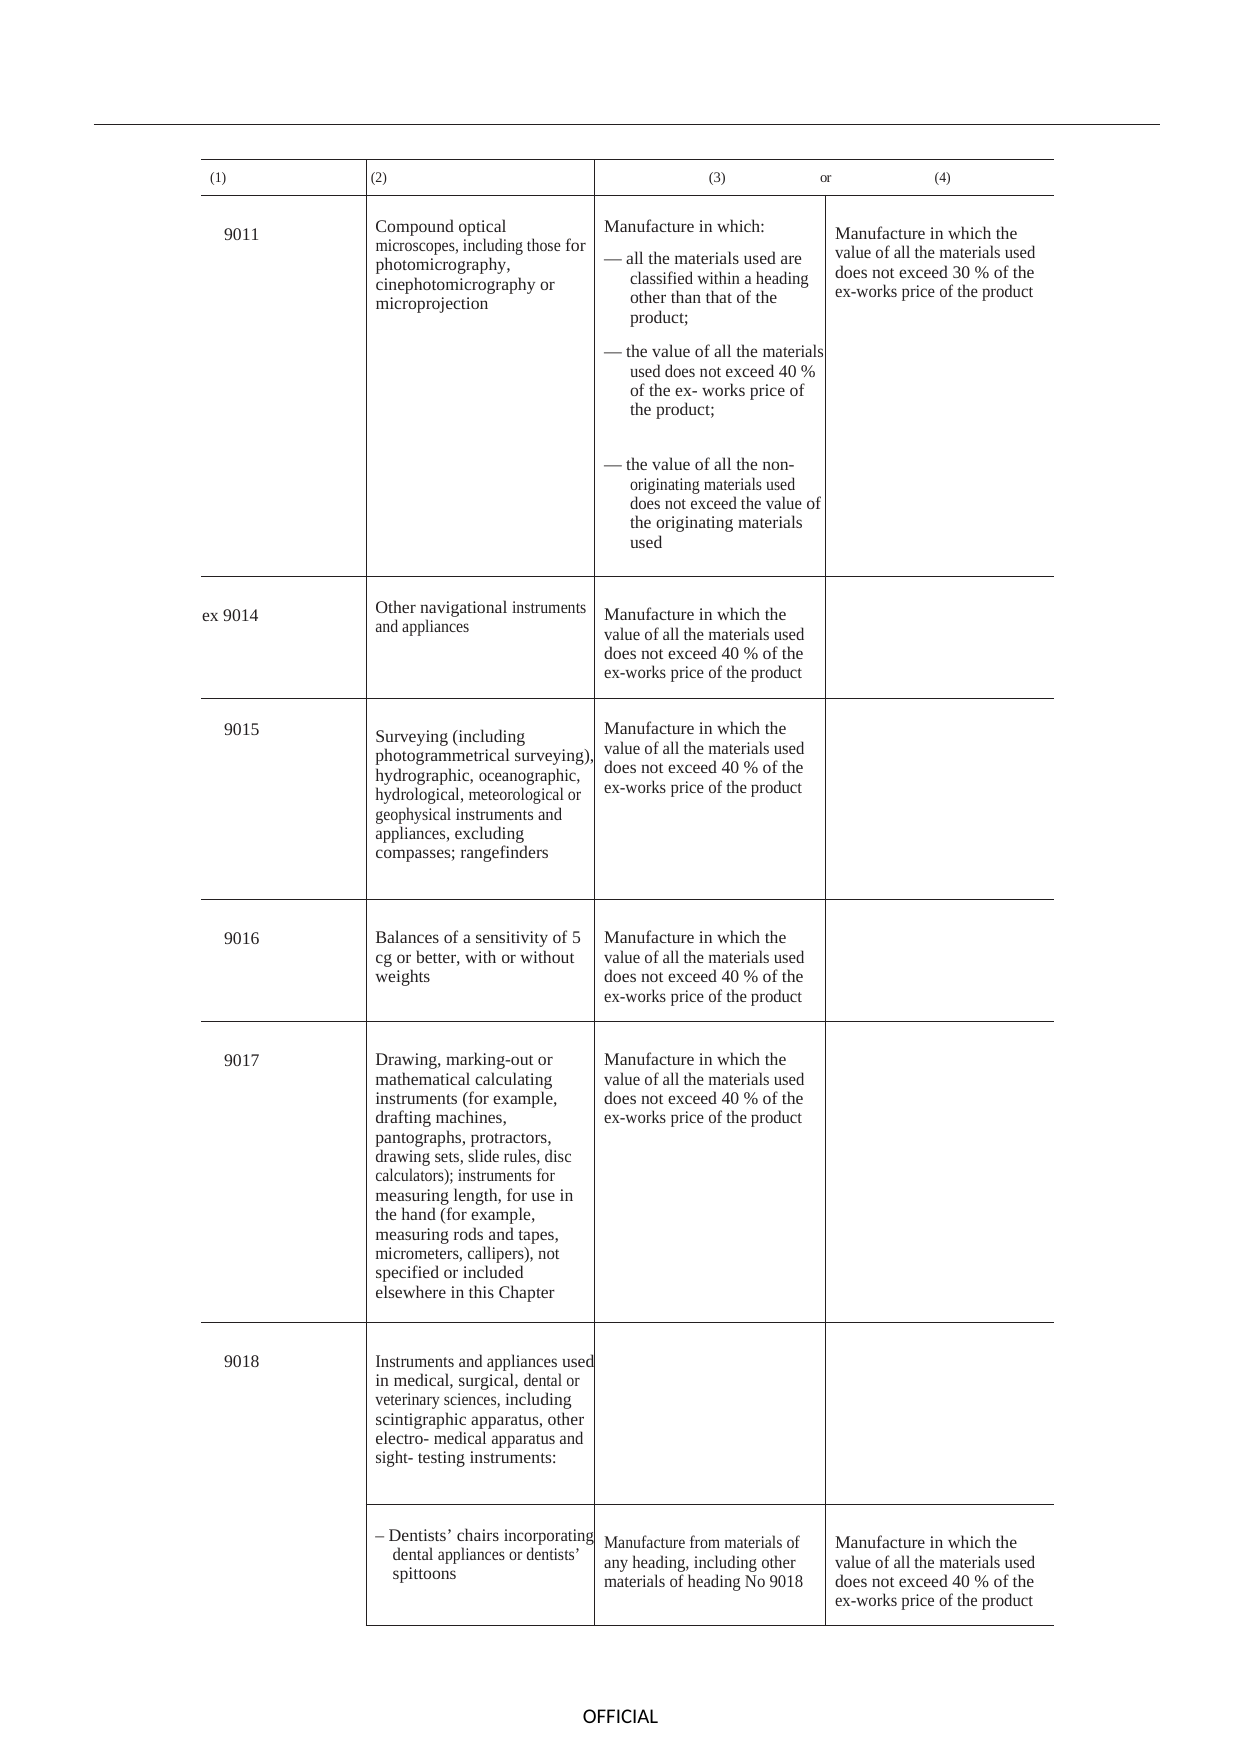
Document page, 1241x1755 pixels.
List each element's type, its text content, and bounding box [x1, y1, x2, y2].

table_header (2) [367, 160, 594, 195]
table_cell 9018 [201, 1323, 366, 1625]
table_cell Manufacture in which the value of all the materials used does not exceed 40 % of the ex-works price of the product [826, 1505, 1054, 1625]
table_cell Manufacture in which the value of all the materials used does not exceed 40 % of the ex-works price of the product [595, 699, 825, 899]
table_cell Drawing, marking-out or mathematical calculating instruments (for example, drafting machines, pantographs, protractors, drawing sets, slide rules, disc calculators); instruments for measuring length, for use in the hand (for example, measuring rods and tapes, micrometers, callipers), not specified or included elsewhere in this Chapter [367, 1022, 594, 1322]
table_cell – Dentists’ chairs incorporating dental appliances or dentists’ spittoons [367, 1505, 594, 1625]
table_cell [826, 900, 1054, 1021]
table_cell [201, 449, 366, 576]
table_cell 9015 [201, 699, 366, 899]
table_cell Manufacture in which the value of all the materials used does not exceed 40 % of the ex-works price of the product [595, 1022, 825, 1322]
table_cell Compound optical microscopes, including those for photomicrography, cinephotomicrography or microprojection [367, 196, 594, 335]
table_cell Surveying (including photogrammetrical surveying), hydrographic, oceanographic, hydrological, meteorological or geophysical instruments and appliances, excluding compasses; rangefinders [367, 699, 594, 899]
table_cell 9017 [201, 1022, 366, 1322]
table_cell Manufacture from materials of any heading, including other materials of heading No 9018 [595, 1505, 825, 1625]
table_cell [826, 577, 1054, 697]
table_cell Manufacture in which the value of all the materials used does not exceed 40 % of the ex-works price of the product [595, 577, 825, 697]
table_header (1) [201, 160, 366, 195]
table_cell Manufacture in which: — all the materials used are classified within a heading other than that of the product; [595, 196, 825, 335]
table_cell 9011 [201, 196, 366, 335]
table_cell [367, 335, 594, 448]
table_cell [201, 335, 366, 448]
table_cell Other navigational instruments and appliances [367, 577, 594, 697]
table_cell — the value of all the non- originating materials used does not exceed the value of the originating materials used [595, 449, 825, 576]
table_header (3) or [595, 160, 834, 195]
table_cell [826, 1323, 1054, 1504]
table_cell [367, 449, 594, 576]
table_cell — the value of all the materials used does not exceed 40 % of the ex- works price of the product; [595, 335, 825, 448]
table_header (4) [834, 160, 1054, 195]
table_cell Manufacture in which the value of all the materials used does not exceed 30 % of the ex-works price of the product [826, 196, 1054, 335]
table_cell [826, 335, 1054, 448]
table_cell 9016 [201, 900, 366, 1021]
table_cell Manufacture in which the value of all the materials used does not exceed 40 % of the ex-works price of the product [595, 900, 825, 1021]
table_cell [595, 1323, 825, 1504]
table_cell [826, 699, 1054, 899]
table_cell [826, 1022, 1054, 1322]
table_cell [826, 449, 1054, 576]
table_cell Balances of a sensitivity of 5 cg or better, with or without weights [367, 900, 594, 1021]
table_cell ex 9014 [201, 577, 366, 697]
table_cell Instruments and appliances used in medical, surgical, dental or veterinary sciences, including scintigraphic apparatus, other electro- medical apparatus and sight- testing instruments: [367, 1323, 594, 1504]
